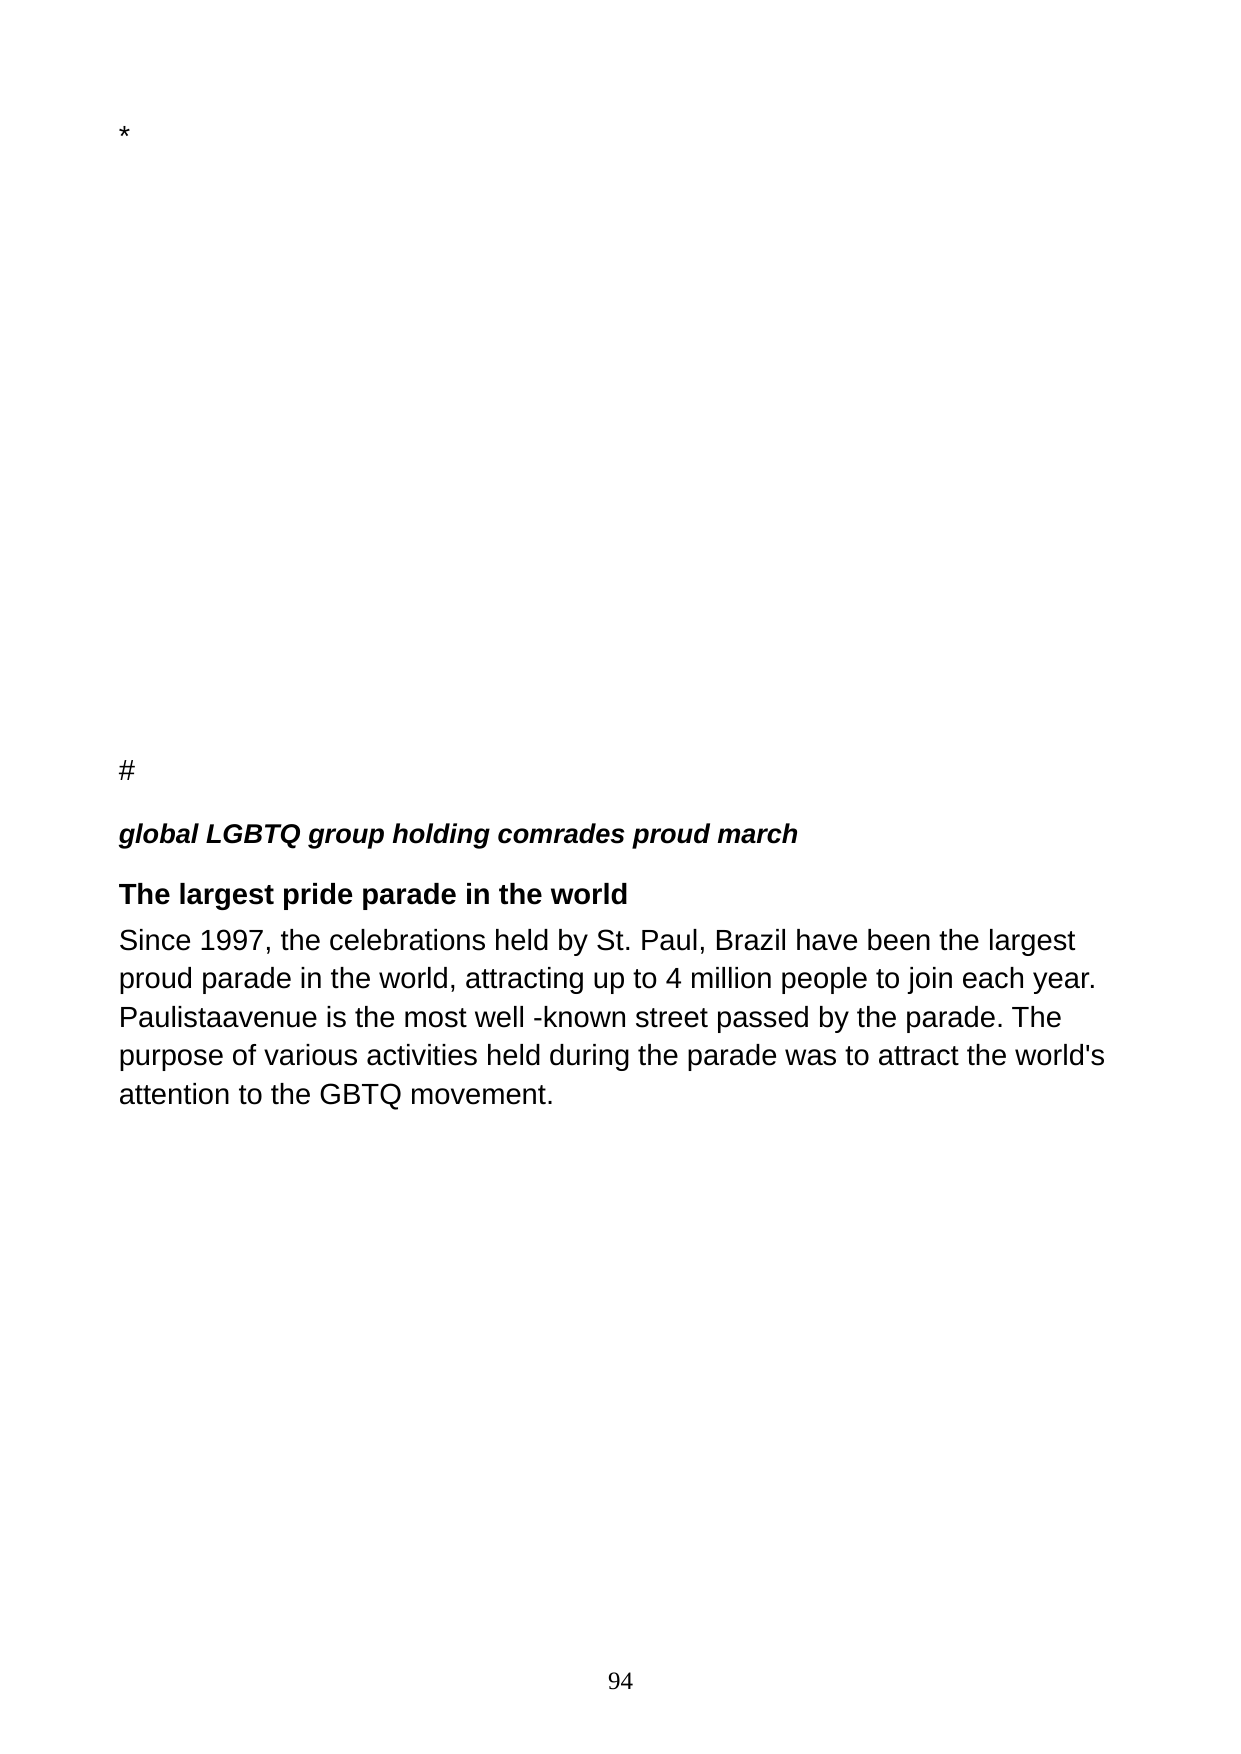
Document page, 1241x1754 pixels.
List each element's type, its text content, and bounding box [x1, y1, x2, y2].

text * # [118, 118, 1122, 786]
subtitle global LGBTQ group holding comrades proud march [118, 818, 1122, 849]
text Since 1997, the celebrations held by St. Paul, Brazil have been the largest proud parade in the world, attracting up to 4 million people to join each year. Paulistaavenue is the most well -known street passed by the parade. The purpose of various activities held during the parade was to attract the world's attention to the GBTQ movement. [118, 923, 1122, 1110]
subtitle The largest pride parade in the world [118, 877, 1122, 910]
